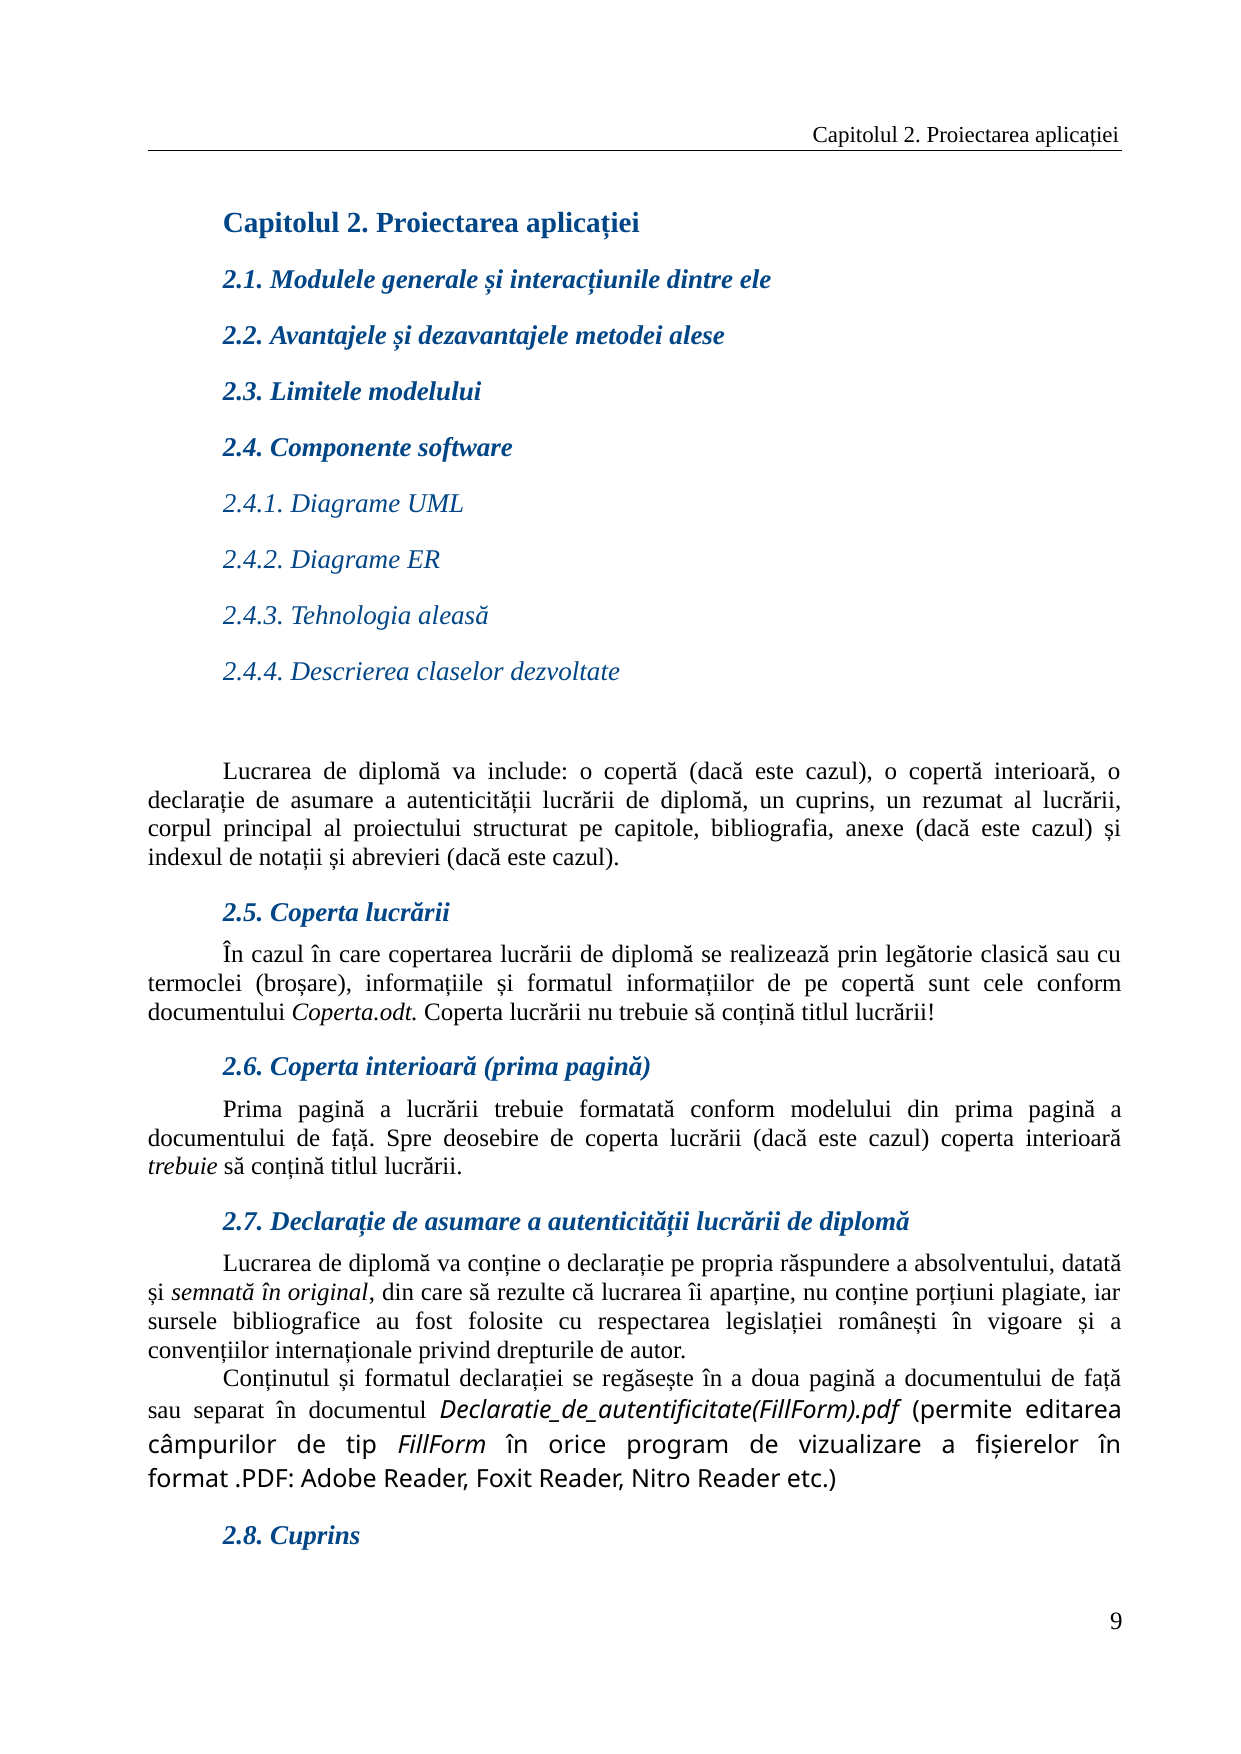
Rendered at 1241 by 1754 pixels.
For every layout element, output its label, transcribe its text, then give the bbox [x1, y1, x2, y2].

subtitle Cuprins [223, 1519, 1122, 1550]
subtitle Limitele modelului [223, 375, 1122, 406]
text Conținutul și formatul declarației se regăsește în a doua pagină a documentului de față sau separat în documentul Declaratie_de_autentificitate(FillForm).pdf (permite editarea câmpurilor de tip FillForm în orice program de vizualizare a fișierelor în format .PDF: Adobe Reader, Foxit Reader, Nitro Reader etc.) [148, 1363, 1122, 1494]
subtitle Diagrame UML [223, 487, 1122, 518]
subtitle Descrierea claselor dezvoltate [223, 655, 1122, 686]
subtitle Proiectarea aplicației [148, 205, 1122, 238]
subtitle Coperta interioară (prima pagină) [223, 1050, 1122, 1081]
text Lucrarea de diplomă va include: o copertă (dacă este cazul), o copertă interioară, o declarație de asumare a autenticității lucrării de diplomă, un cuprins, un rezumat al lucrării, corpul principal al proiectului structurat pe capitole, bibliografia, anexe (dacă este cazul) și indexul de notații și abrevieri (dacă este cazul). [148, 756, 1122, 871]
subtitle Tehnologia aleasă [223, 599, 1122, 630]
subtitle Modulele generale și interacțiunile dintre ele [223, 263, 1122, 294]
text În cazul în care copertarea lucrării de diplomă se realizează prin legătorie clasică sau cu termoclei (broșare), informațiile și formatul informațiilor de pe copertă sunt cele conform documentului Coperta.odt. Coperta lucrării nu trebuie să conțină titlul lucrării! [148, 939, 1122, 1026]
subtitle Diagrame ER [223, 543, 1122, 574]
text Lucrarea de diplomă va conține o declarație pe propria răspundere a absolventului, datată și semnată în original, din care să rezulte că lucrarea îi aparține, nu conține porțiuni plagiate, iar sursele bibliografice au fost folosite cu respectarea legislației românești în vigoare și a convențiilor internaționale privind drepturile de autor. [148, 1248, 1122, 1363]
subtitle Avantajele și dezavantajele metodei alese [223, 319, 1122, 350]
text Prima pagină a lucrării trebuie formatată conform modelului din prima pagină a documentului de față. Spre deosebire de coperta lucrării (dacă este cazul) coperta interioară trebuie să conțină titlul lucrării. [148, 1094, 1122, 1180]
subtitle Coperta lucrării [223, 896, 1122, 927]
subtitle Declarație de asumare a autenticității lucrării de diplomă [223, 1205, 1122, 1236]
subtitle Componente software [223, 431, 1122, 462]
